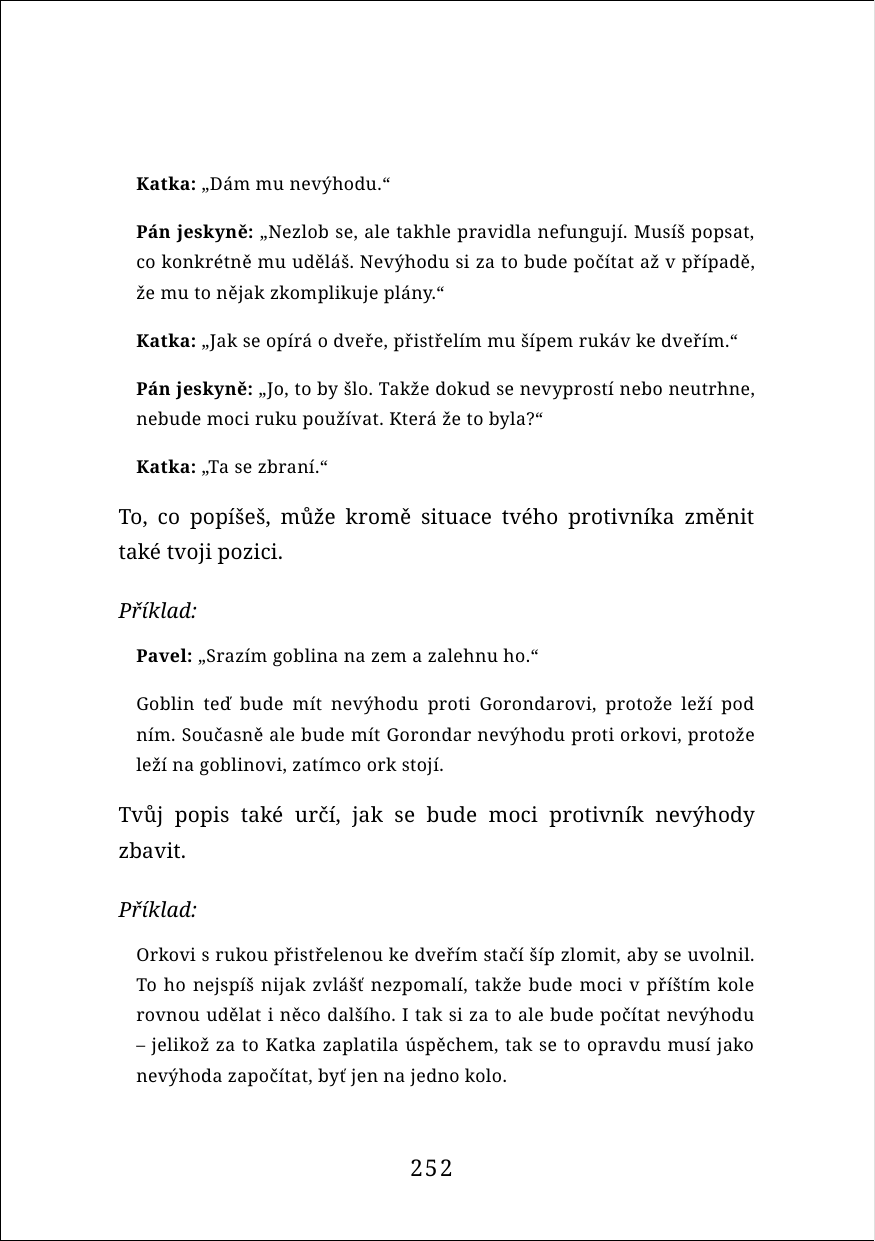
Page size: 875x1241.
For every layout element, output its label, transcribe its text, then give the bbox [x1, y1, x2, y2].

text Příklad: [118, 895, 756, 923]
text To, co popíšeš, může kromě situace tvého protivníka změnit také tvoji pozici. [118, 502, 756, 566]
text Pán jeskyně: „Nezlob se, ale takhle pravidla nefungují. Musíš popsat, co konkrétně mu uděláš. Nevýhodu si za to bude počítat až v případě, že mu to nějak zkomplikuje plány.“ [136, 220, 756, 304]
text Pán jeskyně: „Jo, to by šlo. Takže dokud se nevyprostí nebo neutrhne, nebude moci ruku používat. Která že to byla?“ [136, 376, 756, 430]
text Katka: „Jak se opírá o dveře, přistřelím mu šípem rukáv ke dveřím.“ [136, 328, 756, 352]
text Příklad: [118, 597, 756, 625]
text Katka: „Dám mu nevýhodu.“ [136, 172, 756, 196]
text Katka: „Ta se zbraní.“ [136, 454, 756, 478]
text Tvůj popis také určí, jak se bude moci protivník nevýhody zbavit. [118, 800, 756, 864]
text Orkovi s rukou přistřelenou ke dveřím stačí šíp zlomit, aby se uvolnil. To ho nejspíš nijak zvlášť nezpomalí, takže bude moci v příštím kole rovnou udělat i něco dalšího. I tak si za to ale bude počítat nevýhodu – jelikož za to Katka zaplatila úspěchem, tak se to opravdu musí jako nevýhoda započítat, byť jen na jedno kolo. [136, 942, 756, 1087]
text Goblin teď bude mít nevýhodu proti Gorondarovi, protože leží pod ním. Současně ale bude mít Gorondar nevýhodu proti orkovi, protože leží na goblinovi, zatímco ork stojí. [136, 692, 756, 776]
text Pavel: „Srazím goblina na zem a zalehnu ho.“ [136, 644, 756, 668]
